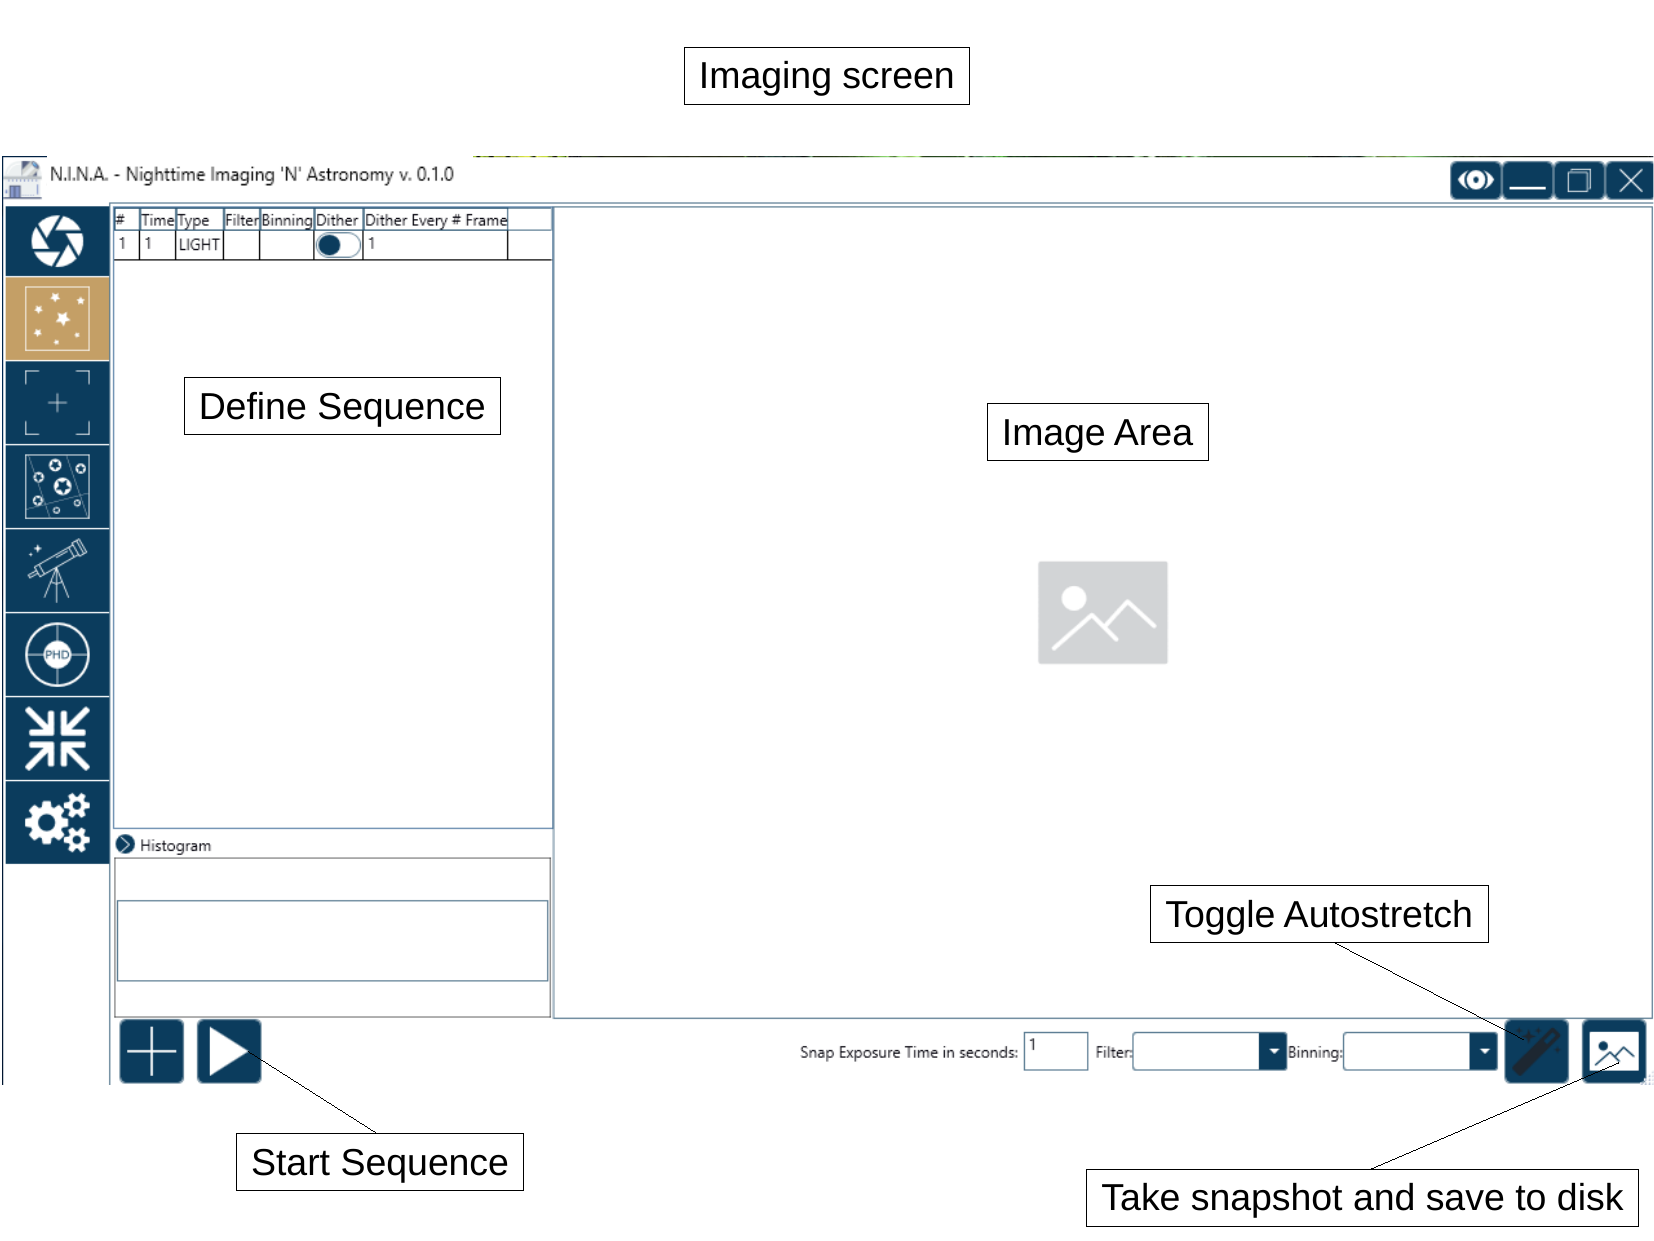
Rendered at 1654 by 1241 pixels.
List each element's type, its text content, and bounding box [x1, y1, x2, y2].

text_box Toggle Autostretch [1150, 885, 1489, 943]
text_box Define Sequence [184, 377, 501, 435]
text_box Take snapshot and save to disk [1086, 1169, 1639, 1227]
text_box Imaging screen [684, 47, 970, 105]
text_box Start Sequence [236, 1133, 524, 1191]
picture [2, 156, 1654, 1085]
text_box Image Area [987, 403, 1209, 461]
